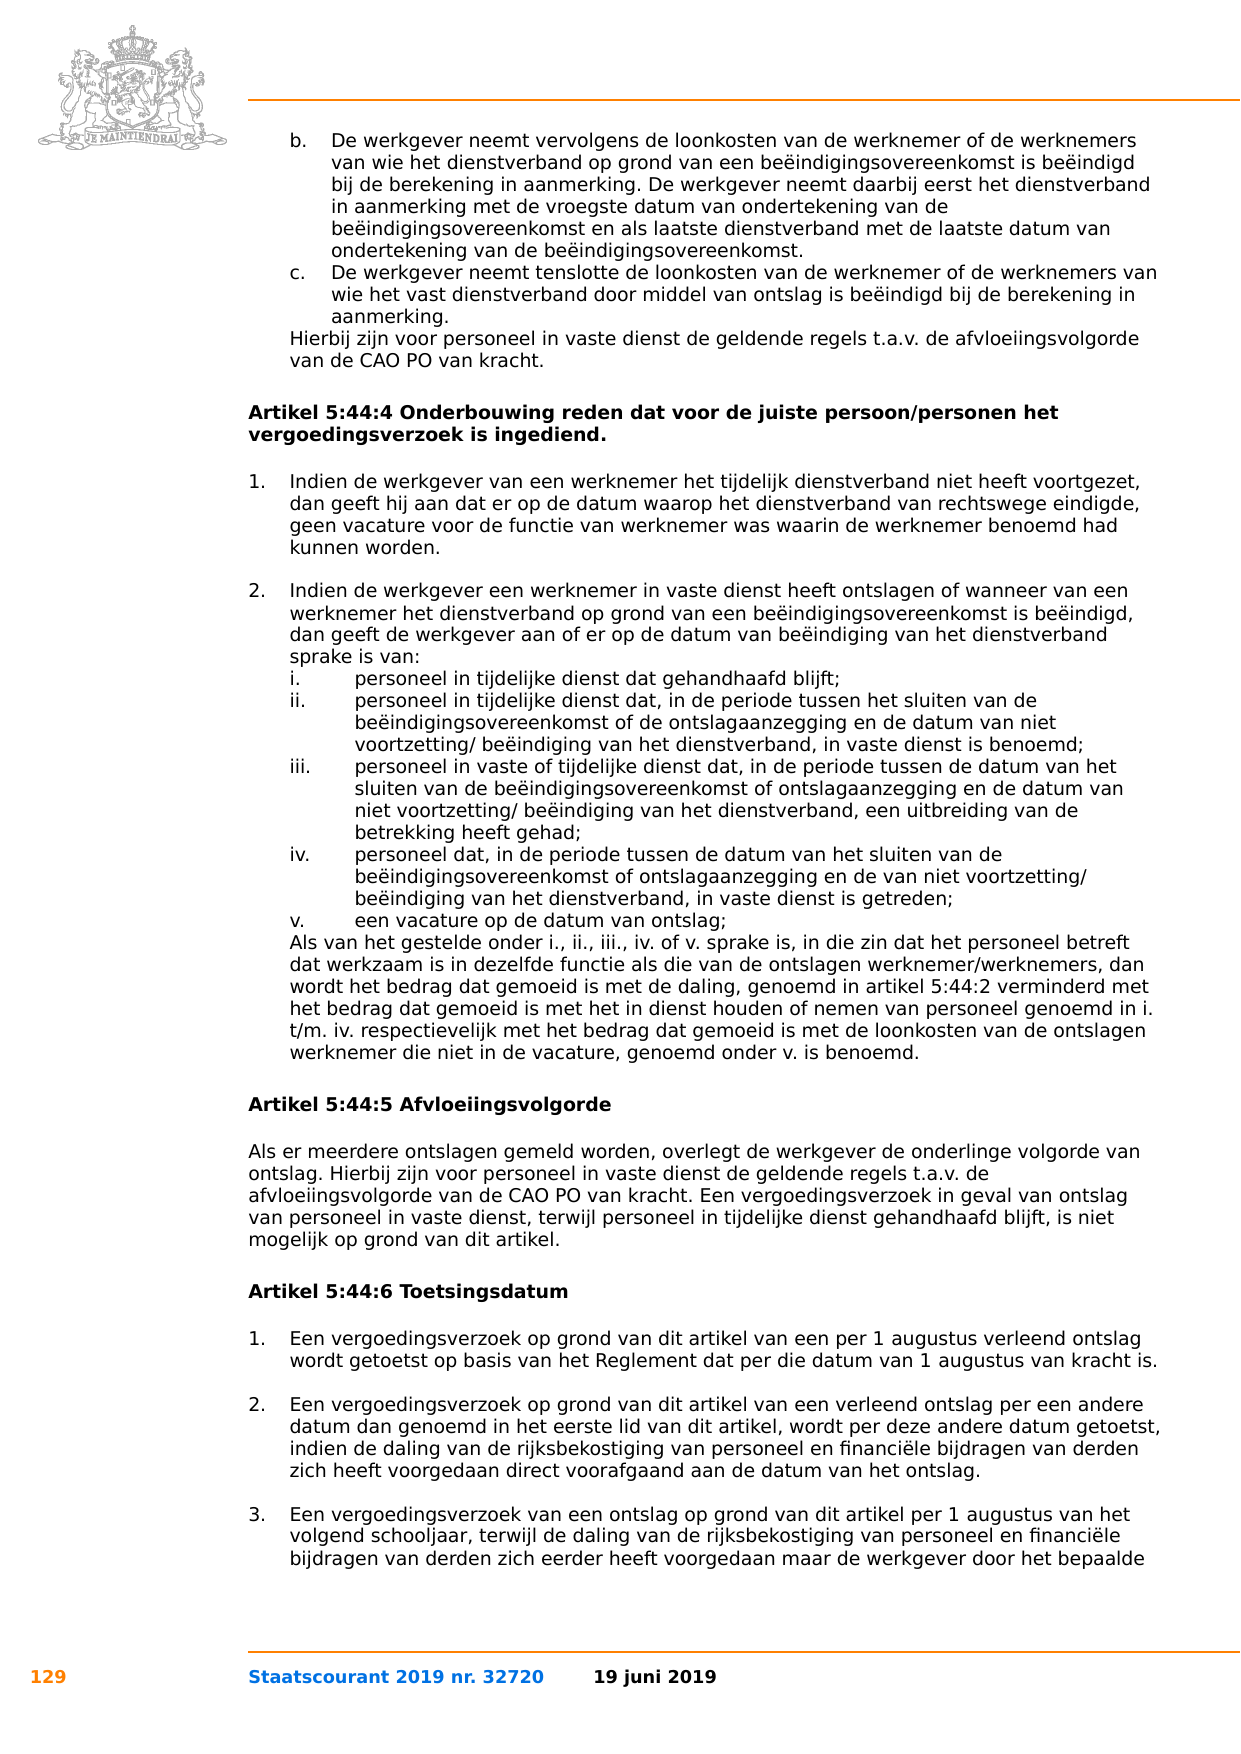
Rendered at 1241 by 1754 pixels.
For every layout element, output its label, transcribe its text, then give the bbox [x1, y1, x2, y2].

text Als van het gestelde onder i., ii., iii., iv. of v. sprake is, in die zin dat het personeel betreft dat werkzaam is in dezelfde functie als die van de ontslagen werknemer/werknemers, dan wordt het bedrag dat gemoeid is met de daling, genoemd in artikel 5:44:2 verminderd met het bedrag dat gemoeid is met het in dienst houden of nemen van personeel genoemd in i. t/m. iv. respectievelijk met het bedrag dat gemoeid is met de loonkosten van de ontslagen werknemer die niet in de vacature, genoemd onder v. is benoemd. [289, 932, 1163, 1064]
picture [38, 25, 227, 150]
text i. personeel in tijdelijke dienst dat gehandhaafd blijft; [289, 668, 1163, 690]
subtitle Artikel 5:44:5 Afvloeiingsvolgorde [248, 1094, 1163, 1116]
text Hierbij zijn voor personeel in vaste dienst de geldende regels t.a.v. de afvloeiingsvolgorde van de CAO PO van kracht. [289, 328, 1163, 372]
text ii. personeel in tijdelijke dienst dat, in de periode tussen het sluiten van de beëindigingsovereenkomst of de ontslagaanzegging en de datum van niet voortzetting/ beëindiging van het dienstverband, in vaste dienst is benoemd; [289, 690, 1163, 756]
text 2. Een vergoedingsverzoek op grond van dit artikel van een verleend ontslag per een andere datum dan genoemd in het eerste lid van dit artikel, wordt per deze andere datum getoetst, indien de daling van de rijksbekostiging van personeel en financiële bijdragen van derden zich heeft voorgedaan direct voorafgaand aan de datum van het ontslag. [248, 1394, 1163, 1482]
text iii. personeel in vaste of tijdelijke dienst dat, in de periode tussen de datum van het sluiten van de beëindigingsovereenkomst of ontslagaanzegging en de datum van niet voortzetting/ beëindiging van het dienstverband, een uitbreiding van de betrekking heeft gehad; [289, 756, 1163, 844]
text iv. personeel dat, in de periode tussen de datum van het sluiten van de beëindigingsovereenkomst of ontslagaanzegging en de van niet voortzetting/ beëindiging van het dienstverband, in vaste dienst is getreden; [289, 844, 1163, 910]
text 1. Een vergoedingsverzoek op grond van dit artikel van een per 1 augustus verleend ontslag wordt getoetst op basis van het Reglement dat per die datum van 1 augustus van kracht is. [248, 1328, 1163, 1372]
text 3. Een vergoedingsverzoek van een ontslag op grond van dit artikel per 1 augustus van het volgend schooljaar, terwijl de daling van de rijksbekostiging van personeel en financiële bijdragen van derden zich eerder heeft voorgedaan maar de werkgever door het bepaalde [248, 1503, 1163, 1569]
text Als er meerdere ontslagen gemeld worden, overlegt de werkgever de onderlinge volgorde van ontslag. Hierbij zijn voor personeel in vaste dienst de geldende regels t.a.v. de afvloeiingsvolgorde van de CAO PO van kracht. Een vergoedingsverzoek in geval van ontslag van personeel in vaste dienst, terwijl personeel in tijdelijke dienst gehandhaafd blijft, is niet mogelijk op grond van dit artikel. [248, 1141, 1163, 1251]
text 1. Indien de werkgever van een werknemer het tijdelijk dienstverband niet heeft voortgezet, dan geeft hij aan dat er op de datum waarop het dienstverband van rechtswege eindigde, geen vacature voor de functie van werknemer was waarin de werknemer benoemd had kunnen worden. [248, 471, 1163, 558]
text b. De werkgever neemt vervolgens de loonkosten van de werknemer of de werknemers van wie het dienstverband op grond van een beëindigingsovereenkomst is beëindigd bij de berekening in aanmerking. De werkgever neemt daarbij eerst het dienstverband in aanmerking met de vroegste datum van ondertekening van de beëindigingsovereenkomst en als laatste dienstverband met de laatste datum van ondertekening van de beëindigingsovereenkomst. [289, 130, 1163, 262]
subtitle Artikel 5:44:6 Toetsingsdatum [248, 1281, 1163, 1303]
subtitle Artikel 5:44:4 Onderbouwing reden dat voor de juiste persoon/personen het vergoedingsverzoek is ingediend. [248, 402, 1163, 446]
text v. een vacature op de datum van ontslag; [289, 910, 1163, 932]
text c. De werkgever neemt tenslotte de loonkosten van de werknemer of de werknemers van wie het vast dienstverband door middel van ontslag is beëindigd bij de berekening in aanmerking. [289, 262, 1163, 328]
text 2. Indien de werkgever een werknemer in vaste dienst heeft ontslagen of wanneer van een werknemer het dienstverband op grond van een beëindigingsovereenkomst is beëindigd, dan geeft de werkgever aan of er op de datum van beëindiging van het dienstverband sprake is van: [248, 580, 1163, 668]
